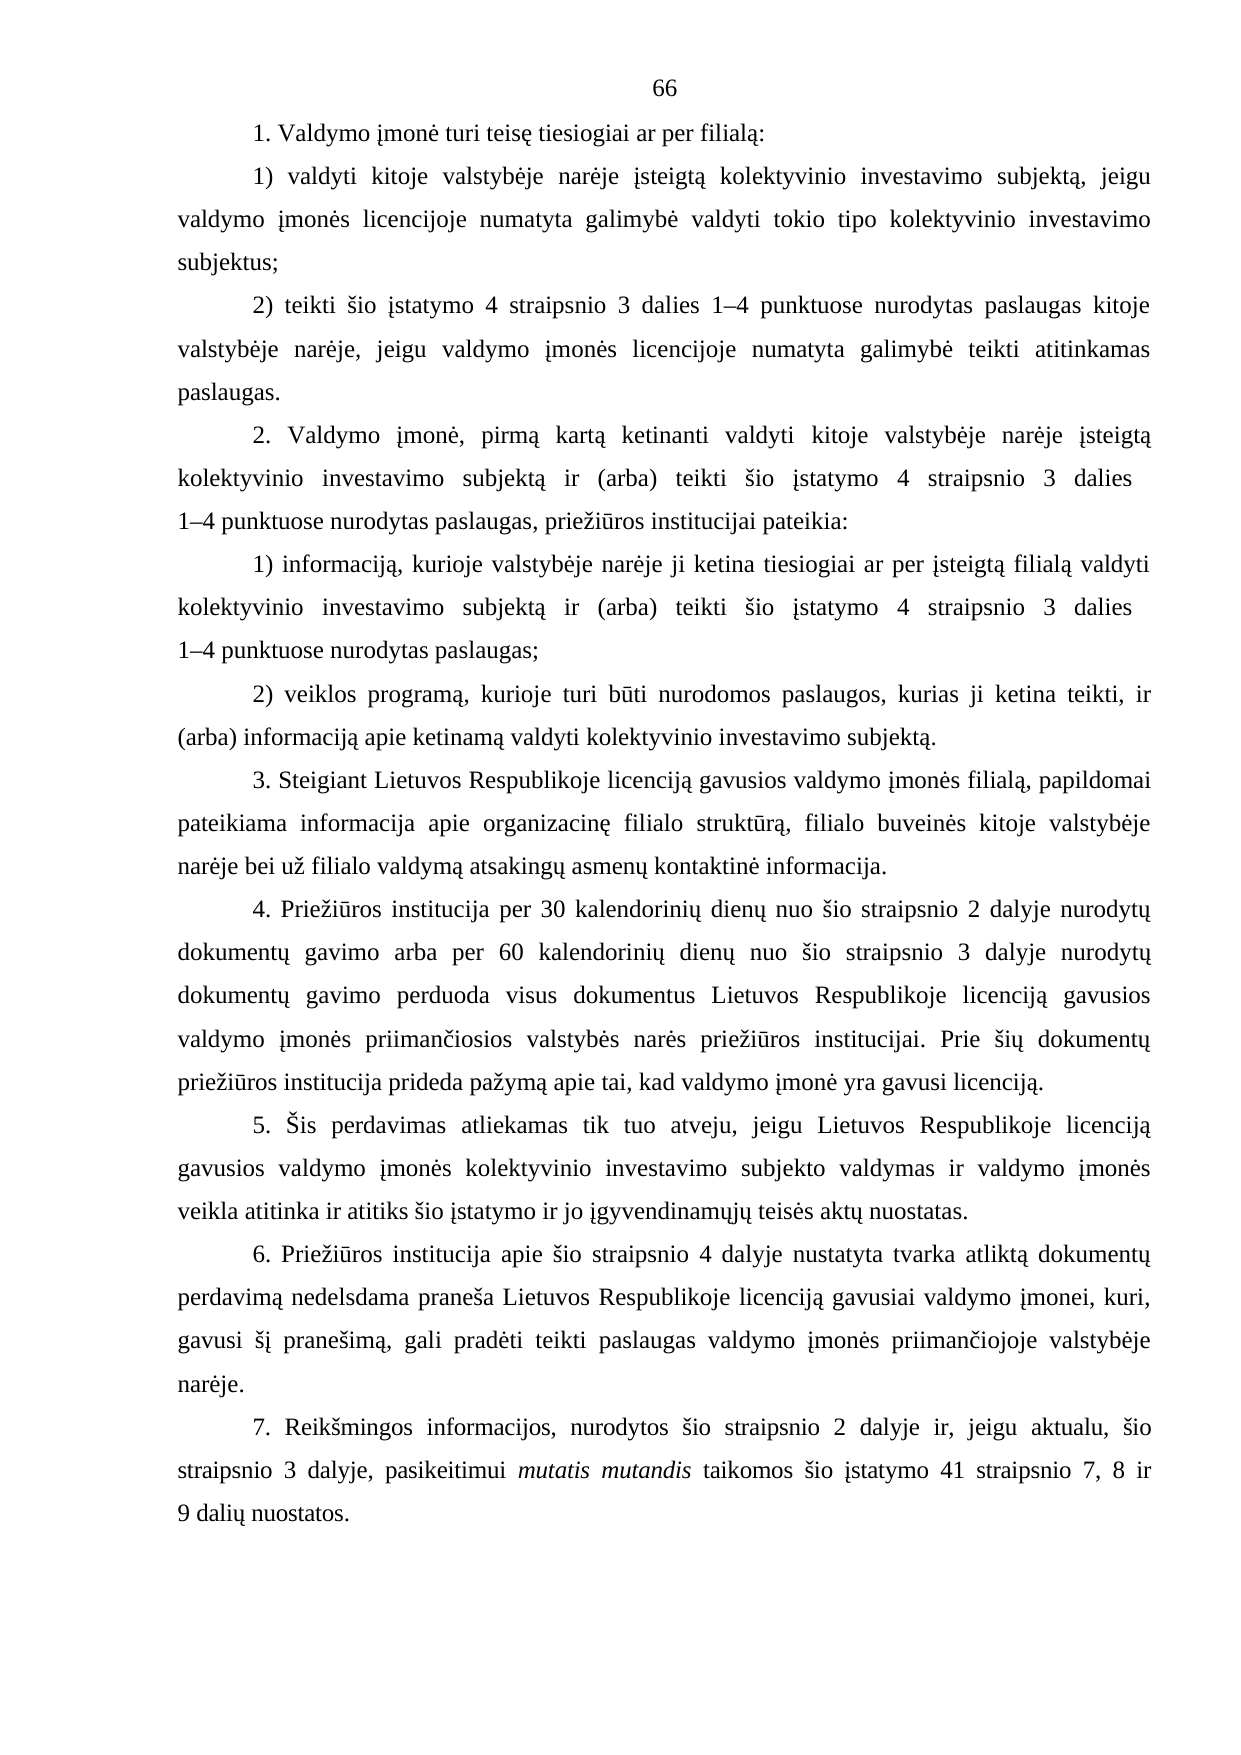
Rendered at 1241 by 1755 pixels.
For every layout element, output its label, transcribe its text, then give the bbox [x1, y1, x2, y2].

text 2) teikti šio įstatymo 4 straipsnio 3 dalies 1–4 punktuose nurodytas paslaugas kitoje valstybėje narėje, jeigu valdymo įmonės licencijoje numatyta galimybė teikti atitinkamas paslaugas. [177, 291, 1152, 406]
text 3. Steigiant Lietuvos Respublikoje licenciją gavusios valdymo įmonės filialą, papildomai pateikiama informacija apie organizacinę filialo struktūrą, filialo buveinės kitoje valstybėje narėje bei už filialo valdymą atsakingų asmenų kontaktinė informacija. [177, 765, 1152, 880]
text 5. Šis perdavimas atliekamas tik tuo atveju, jeigu Lietuvos Respublikoje licenciją gavusios valdymo įmonės kolektyvinio investavimo subjekto valdymas ir valdymo įmonės veikla atitinka ir atitiks šio įstatymo ir jo įgyvendinamųjų teisės aktų nuostatas. [177, 1110, 1152, 1225]
text 6. Priežiūros institucija apie šio straipsnio 4 dalyje nustatyta tvarka atliktą dokumentų perdavimą nedelsdama praneša Lietuvos Respublikoje licenciją gavusiai valdymo įmonei, kuri, gavusi šį pranešimą, gali pradėti teikti paslaugas valdymo įmonės priimančiojoje valstybėje narėje. [177, 1239, 1152, 1397]
text 2) veiklos programą, kurioje turi būti nurodomos paslaugos, kurias ji ketina teikti, ir (arba) informaciją apie ketinamą valdyti kolektyvinio investavimo subjektą. [177, 679, 1152, 751]
text 7. Reikšmingos informacijos, nurodytos šio straipsnio 2 dalyje ir, jeigu aktualu, šio straipsnio 3 dalyje, pasikeitimui mutatis mutandis taikomos šio įstatymo 41 straipsnio 7, 8 ir 9 dalių nuostatos. [177, 1412, 1152, 1527]
text 1. Valdymo įmonė turi teisę tiesiogiai ar per filialą: [177, 118, 1152, 147]
text 2. Valdymo įmonė, pirmą kartą ketinanti valdyti kitoje valstybėje narėje įsteigtą kolektyvinio investavimo subjektą ir (arba) teikti šio įstatymo 4 straipsnio 3 dalies 1–4 punktuose nurodytas paslaugas, priežiūros institucijai pateikia: [177, 420, 1152, 535]
text 1) informaciją, kurioje valstybėje narėje ji ketina tiesiogiai ar per įsteigtą filialą valdyti kolektyvinio investavimo subjektą ir (arba) teikti šio įstatymo 4 straipsnio 3 dalies 1–4 punktuose nurodytas paslaugas; [177, 549, 1152, 664]
text 4. Priežiūros institucija per 30 kalendorinių dienų nuo šio straipsnio 2 dalyje nurodytų dokumentų gavimo arba per 60 kalendorinių dienų nuo šio straipsnio 3 dalyje nurodytų dokumentų gavimo perduoda visus dokumentus Lietuvos Respublikoje licenciją gavusios valdymo įmonės priimančiosios valstybės narės priežiūros institucijai. Prie šių dokumentų priežiūros institucija prideda pažymą apie tai, kad valdymo įmonė yra gavusi licenciją. [177, 894, 1152, 1096]
text 1) valdyti kitoje valstybėje narėje įsteigtą kolektyvinio investavimo subjektą, jeigu valdymo įmonės licencijoje numatyta galimybė valdyti tokio tipo kolektyvinio investavimo subjektus; [177, 161, 1152, 276]
